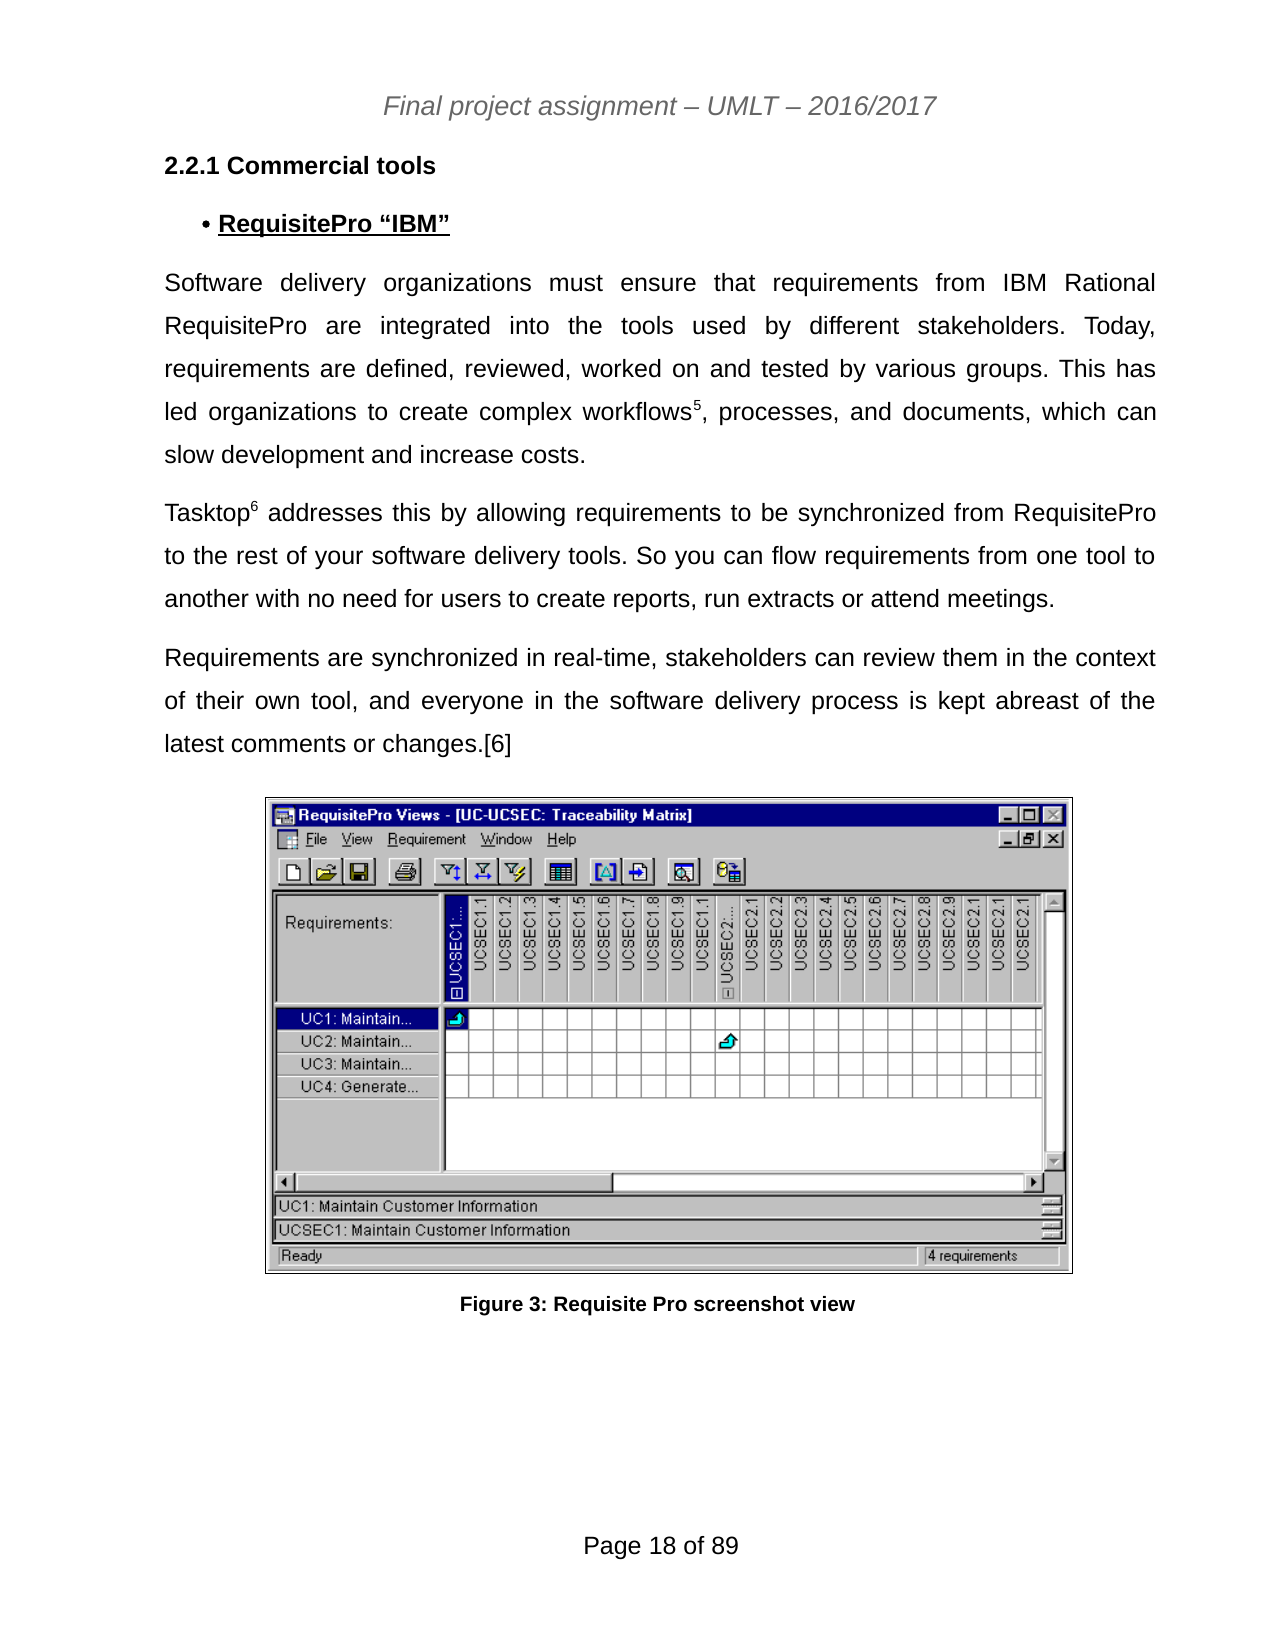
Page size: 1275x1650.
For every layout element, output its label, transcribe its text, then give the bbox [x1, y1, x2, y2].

picture [267, 799, 1069, 1271]
list RequisitePro “IBM” [202, 209, 1158, 238]
text [266, 798, 1072, 1273]
text Software delivery organizations must ensure that requirements from IBM Rational RequisitePro are integrated into the tools used by different stakeholders. Today, requirements are defined, reviewed, worked on and tested by various groups. This has led organizations to create complex workflows5, processes, and documents, which can slow development and increase costs. [164, 268, 1158, 469]
text Tasktop6 addresses this by allowing requirements to be synchronized from RequisitePro to the rest of your software delivery tools. So you can flow requirements from one tool to another with no need for users to create reports, run extracts or attend meetings. [164, 498, 1158, 613]
text Requirements are synchronized in real-time, stakeholders can review them in the context of their own tool, and everyone in the software delivery process is kept abreast of the latest comments or changes.[6] [164, 643, 1158, 758]
text Figure 3: Requisite Pro screenshot view [164, 787, 1158, 1317]
subtitle 2.2.1 Commercial tools [164, 151, 1158, 180]
